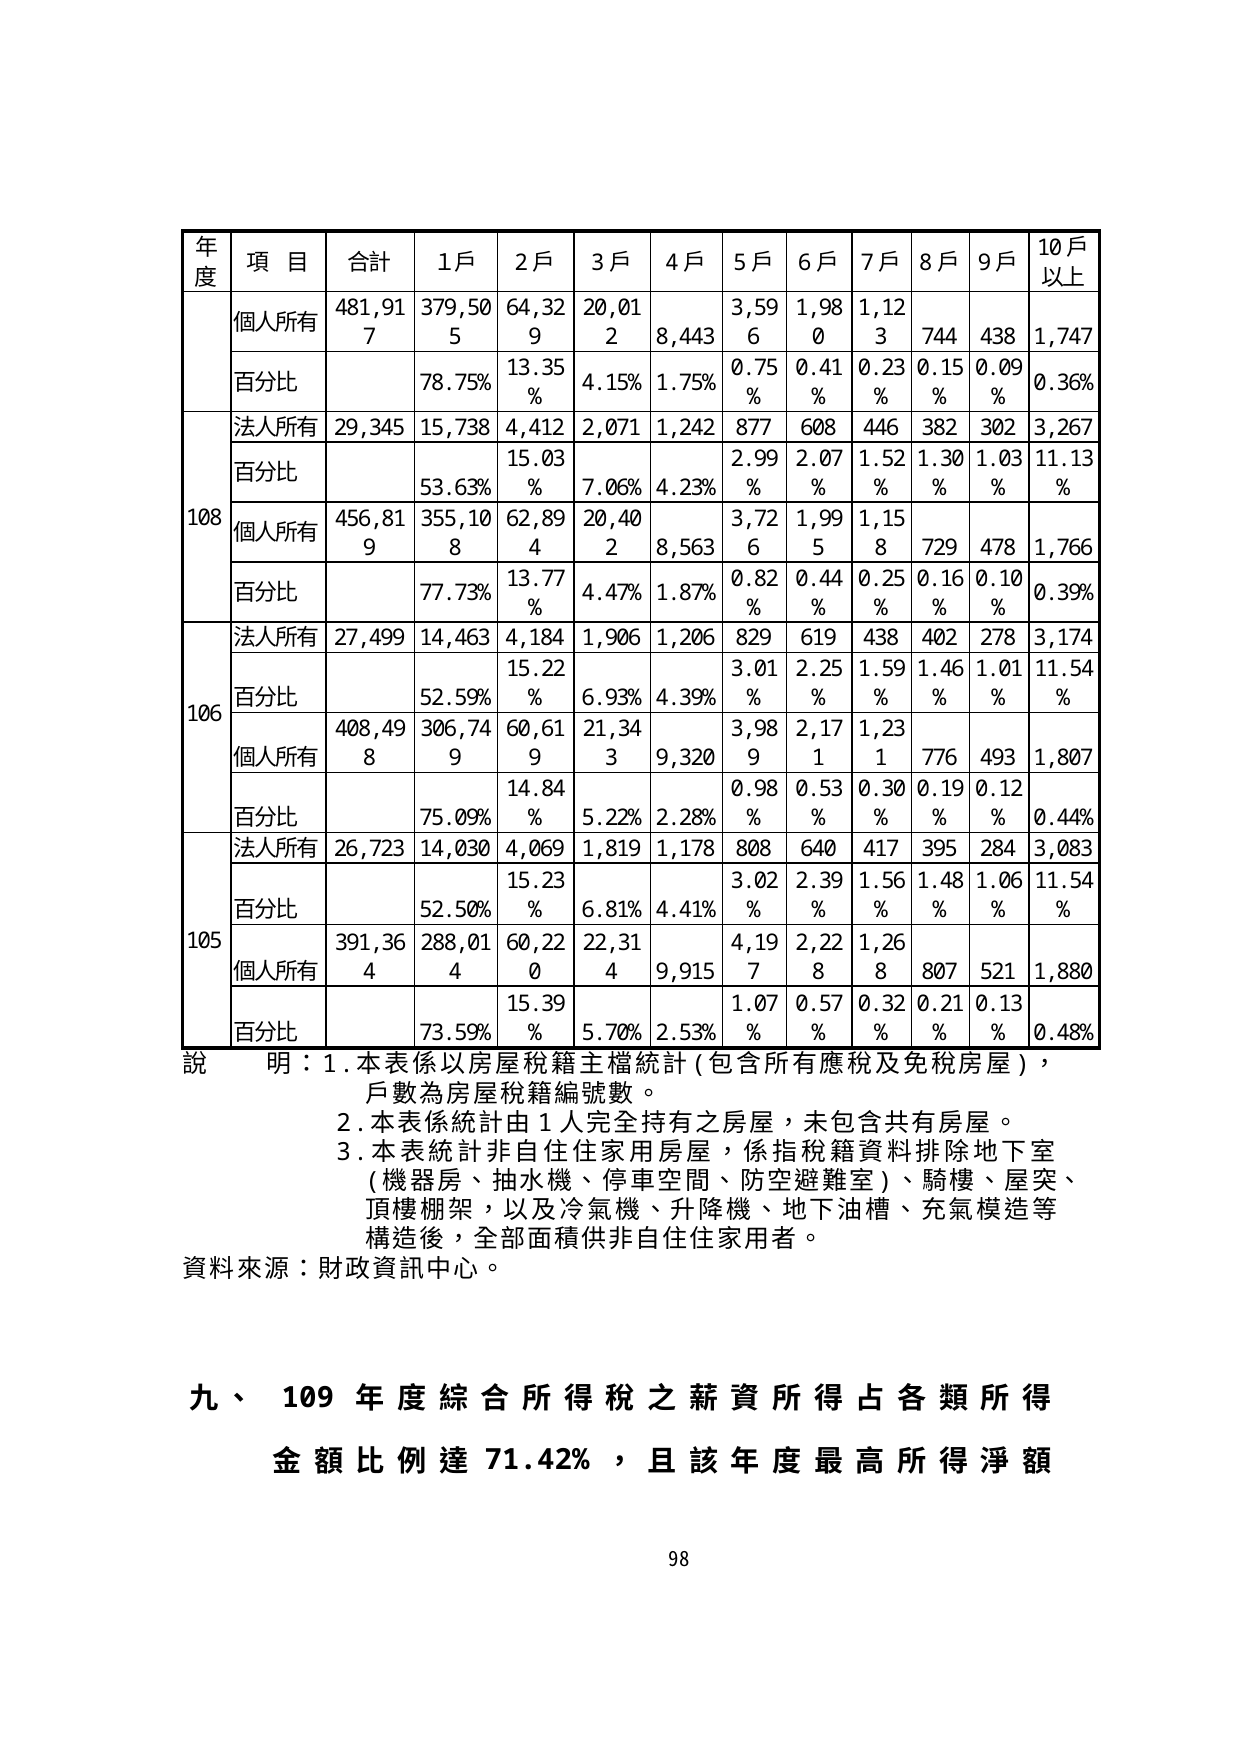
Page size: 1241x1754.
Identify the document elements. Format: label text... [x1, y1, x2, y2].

table_cell 493 [970, 713, 1028, 771]
table_cell 0.39% [1030, 563, 1098, 621]
table_cell 11.13% [1030, 443, 1098, 501]
table_cell 百分比 [232, 653, 325, 712]
table_cell 13.77% [498, 563, 573, 621]
table_cell [327, 352, 414, 411]
table_cell 0.32% [853, 987, 911, 1046]
table_cell 395 [912, 833, 969, 862]
table_cell [327, 443, 414, 501]
table_cell 1,819 [575, 833, 650, 862]
table_cell 0.23% [853, 352, 911, 411]
table_cell 521 [970, 925, 1028, 985]
table_cell 15.22% [498, 653, 573, 712]
table_cell [327, 773, 414, 831]
text 2.本表係統計由1人完全持有之房屋，未包含共有房屋。 [336, 1108, 1058, 1137]
table_cell [327, 653, 414, 712]
table_cell 29,345 [327, 412, 414, 441]
table_cell 288,014 [415, 925, 497, 985]
table_cell 4.39% [651, 653, 722, 712]
table_cell 20,402 [575, 503, 650, 561]
table_cell 2,228 [787, 925, 851, 985]
table_cell 829 [723, 623, 786, 652]
table_cell 6.93% [575, 653, 650, 712]
text 資料來源：財政資訊中心。 [183, 1254, 1058, 1283]
table_cell 8,563 [651, 503, 722, 561]
table_cell 75.09% [415, 773, 497, 831]
table_cell 284 [970, 833, 1028, 862]
table_cell 355,108 [415, 503, 497, 561]
table_cell 64,329 [498, 292, 573, 351]
table_cell 744 [912, 292, 969, 351]
table_cell 21,343 [575, 713, 650, 771]
table_cell 1,268 [853, 925, 911, 985]
table_cell 53.63% [415, 443, 497, 501]
table_cell 百分比 [232, 773, 325, 831]
table_cell 個人所有 [232, 925, 325, 985]
table_cell 4,412 [498, 412, 573, 441]
table_cell 11.54% [1030, 864, 1098, 923]
table_cell [327, 987, 414, 1046]
table_cell 0.30% [853, 773, 911, 831]
table_header 5戶 [723, 233, 786, 291]
table_header １戶 [415, 233, 497, 291]
table_cell 105 [184, 833, 230, 1046]
table_cell 0.13% [970, 987, 1028, 1046]
table_cell 個人所有 [232, 503, 325, 561]
table_cell 391,364 [327, 925, 414, 985]
table_header 4戶 [651, 233, 722, 291]
table_cell 20,012 [575, 292, 650, 351]
table_cell 4.47% [575, 563, 650, 621]
table_cell 0.25% [853, 563, 911, 621]
table_cell 15.03% [498, 443, 573, 501]
table_cell 法人所有 [232, 833, 325, 862]
table_cell 15.39% [498, 987, 573, 1046]
table_cell 3.02% [723, 864, 786, 923]
table_cell 1.56% [853, 864, 911, 923]
table_header 2戶 [498, 233, 573, 291]
table_cell 0.82% [723, 563, 786, 621]
table_cell 3,267 [1030, 412, 1098, 441]
table_cell 15,738 [415, 412, 497, 441]
table_cell 1.52% [853, 443, 911, 501]
table_cell 0.48% [1030, 987, 1098, 1046]
table_cell 417 [853, 833, 911, 862]
table_cell 438 [853, 623, 911, 652]
table_cell 438 [970, 292, 1028, 351]
table_cell 807 [912, 925, 969, 985]
table_cell 0.10% [970, 563, 1028, 621]
table_cell 5.70% [575, 987, 650, 1046]
table_cell 2,171 [787, 713, 851, 771]
table_cell 1.30% [912, 443, 969, 501]
table_cell 73.59% [415, 987, 497, 1046]
table_cell 2.28% [651, 773, 722, 831]
table_cell 27,499 [327, 623, 414, 652]
table_header 合計 [327, 233, 414, 291]
table_cell 0.16% [912, 563, 969, 621]
table_cell 4.41% [651, 864, 722, 923]
table_cell 0.57% [787, 987, 851, 1046]
table_cell 0.75% [723, 352, 786, 411]
table_cell [327, 563, 414, 621]
table_cell 608 [787, 412, 851, 441]
table_cell 百分比 [232, 987, 325, 1046]
table_cell 0.41% [787, 352, 851, 411]
table_header 6戶 [787, 233, 851, 291]
text 3.本表統計非自住住家用房屋，係指稅籍資料排除地下室(機器房、抽水機、停車空間、防空避難室)、騎樓、屋突、頂樓棚架，以及冷氣機、升降機、地下油槽、充氣模造等構造後，全部面積供非自住住家用者。 [336, 1137, 1058, 1254]
table_cell 個人所有 [232, 713, 325, 771]
table_header 9戶 [970, 233, 1028, 291]
table_cell 776 [912, 713, 969, 771]
table_cell 1,906 [575, 623, 650, 652]
table_cell 0.98% [723, 773, 786, 831]
table_cell 3,989 [723, 713, 786, 771]
table_cell 4.23% [651, 443, 722, 501]
table_cell 78.75% [415, 352, 497, 411]
table_cell 877 [723, 412, 786, 441]
table_cell 0.44% [1030, 773, 1098, 831]
table_cell 1,747 [1030, 292, 1098, 351]
table_cell 402 [912, 623, 969, 652]
table_cell 13.35% [498, 352, 573, 411]
table_cell 9,915 [651, 925, 722, 985]
text 說 明：1.本表係以房屋稅籍主檔統計(包含所有應稅及免稅房屋)，戶數為房屋稅籍編號數。 [183, 1050, 1058, 1108]
table_cell 619 [787, 623, 851, 652]
table_cell 14.84% [498, 773, 573, 831]
table_cell 3.01% [723, 653, 786, 712]
table_cell 3,726 [723, 503, 786, 561]
table_cell 1,123 [853, 292, 911, 351]
table_cell 456,819 [327, 503, 414, 561]
table_cell 5.22% [575, 773, 650, 831]
table_cell 2,071 [575, 412, 650, 441]
table_cell 1,158 [853, 503, 911, 561]
table_cell 1,206 [651, 623, 722, 652]
table_cell 4,069 [498, 833, 573, 862]
table_cell 2.99% [723, 443, 786, 501]
table_cell 0.15% [912, 352, 969, 411]
table_cell 百分比 [232, 864, 325, 923]
table_cell 1.03% [970, 443, 1028, 501]
table_cell 4,197 [723, 925, 786, 985]
table_header 7戶 [853, 233, 911, 291]
table_cell 382 [912, 412, 969, 441]
table_header 10戶 以上 [1030, 233, 1098, 291]
table_cell 1.59% [853, 653, 911, 712]
table_cell 0.53% [787, 773, 851, 831]
table_cell [327, 864, 414, 923]
table_cell 408,498 [327, 713, 414, 771]
table_cell 百分比 [232, 352, 325, 411]
table_cell 640 [787, 833, 851, 862]
table_cell 2.07% [787, 443, 851, 501]
table_cell 1,995 [787, 503, 851, 561]
table_cell 百分比 [232, 563, 325, 621]
table_cell 9,320 [651, 713, 722, 771]
table_cell 1.48% [912, 864, 969, 923]
table_cell 1.01% [970, 653, 1028, 712]
table_cell 法人所有 [232, 412, 325, 441]
table_cell 278 [970, 623, 1028, 652]
table_cell 1,980 [787, 292, 851, 351]
table_cell 478 [970, 503, 1028, 561]
table_header 項 目 [232, 233, 325, 291]
table_header 8戶 [912, 233, 969, 291]
table_cell 0.09% [970, 352, 1028, 411]
table_cell 808 [723, 833, 786, 862]
table_cell 60,220 [498, 925, 573, 985]
table_cell 法人所有 [232, 623, 325, 652]
table_cell 1,231 [853, 713, 911, 771]
table_cell 1,178 [651, 833, 722, 862]
table_cell 481,917 [327, 292, 414, 351]
table_cell 729 [912, 503, 969, 561]
table_cell 2.25% [787, 653, 851, 712]
table_cell 1.87% [651, 563, 722, 621]
table_cell 0.19% [912, 773, 969, 831]
table_cell 4,184 [498, 623, 573, 652]
table_cell 3,174 [1030, 623, 1098, 652]
table_cell 1,880 [1030, 925, 1098, 985]
table_header 3戶 [575, 233, 650, 291]
table_cell 22,314 [575, 925, 650, 985]
table_cell 1.46% [912, 653, 969, 712]
table_cell 60,619 [498, 713, 573, 771]
table_cell 306,749 [415, 713, 497, 771]
table_cell 7.06% [575, 443, 650, 501]
table_cell 302 [970, 412, 1028, 441]
table_cell 個人所有 [232, 292, 325, 351]
table_cell 11.54% [1030, 653, 1098, 712]
table_cell 15.23% [498, 864, 573, 923]
table_cell 1.07% [723, 987, 786, 1046]
table_cell 1,242 [651, 412, 722, 441]
table_cell 379,505 [415, 292, 497, 351]
table_cell 1,807 [1030, 713, 1098, 771]
text 九、109年度綜合所得稅之薪資所得占各類所得金額比例達71.42%，且該年度最高所得淨額 [183, 1354, 1058, 1479]
table_cell 0.12% [970, 773, 1028, 831]
table_cell 446 [853, 412, 911, 441]
table_cell 52.59% [415, 653, 497, 712]
table_cell 3,596 [723, 292, 786, 351]
table_cell [184, 292, 230, 411]
table_cell 26,723 [327, 833, 414, 862]
table_header 年度 [184, 233, 230, 291]
table_cell 2.53% [651, 987, 722, 1046]
table_cell 52.50% [415, 864, 497, 923]
table_cell 2.39% [787, 864, 851, 923]
table_cell 77.73% [415, 563, 497, 621]
table_cell 14,030 [415, 833, 497, 862]
table_cell 1.75% [651, 352, 722, 411]
table_cell 0.36% [1030, 352, 1098, 411]
table_cell 0.21% [912, 987, 969, 1046]
table_cell 106 [184, 623, 230, 831]
table_cell 6.81% [575, 864, 650, 923]
table_cell 1,766 [1030, 503, 1098, 561]
table_cell 0.44% [787, 563, 851, 621]
table_cell 108 [184, 412, 230, 621]
table_cell 百分比 [232, 443, 325, 501]
table_cell 3,083 [1030, 833, 1098, 862]
table_cell 14,463 [415, 623, 497, 652]
table_cell 62,894 [498, 503, 573, 561]
table_cell 8,443 [651, 292, 722, 351]
table_cell 4.15% [575, 352, 650, 411]
table_cell 1.06% [970, 864, 1028, 923]
